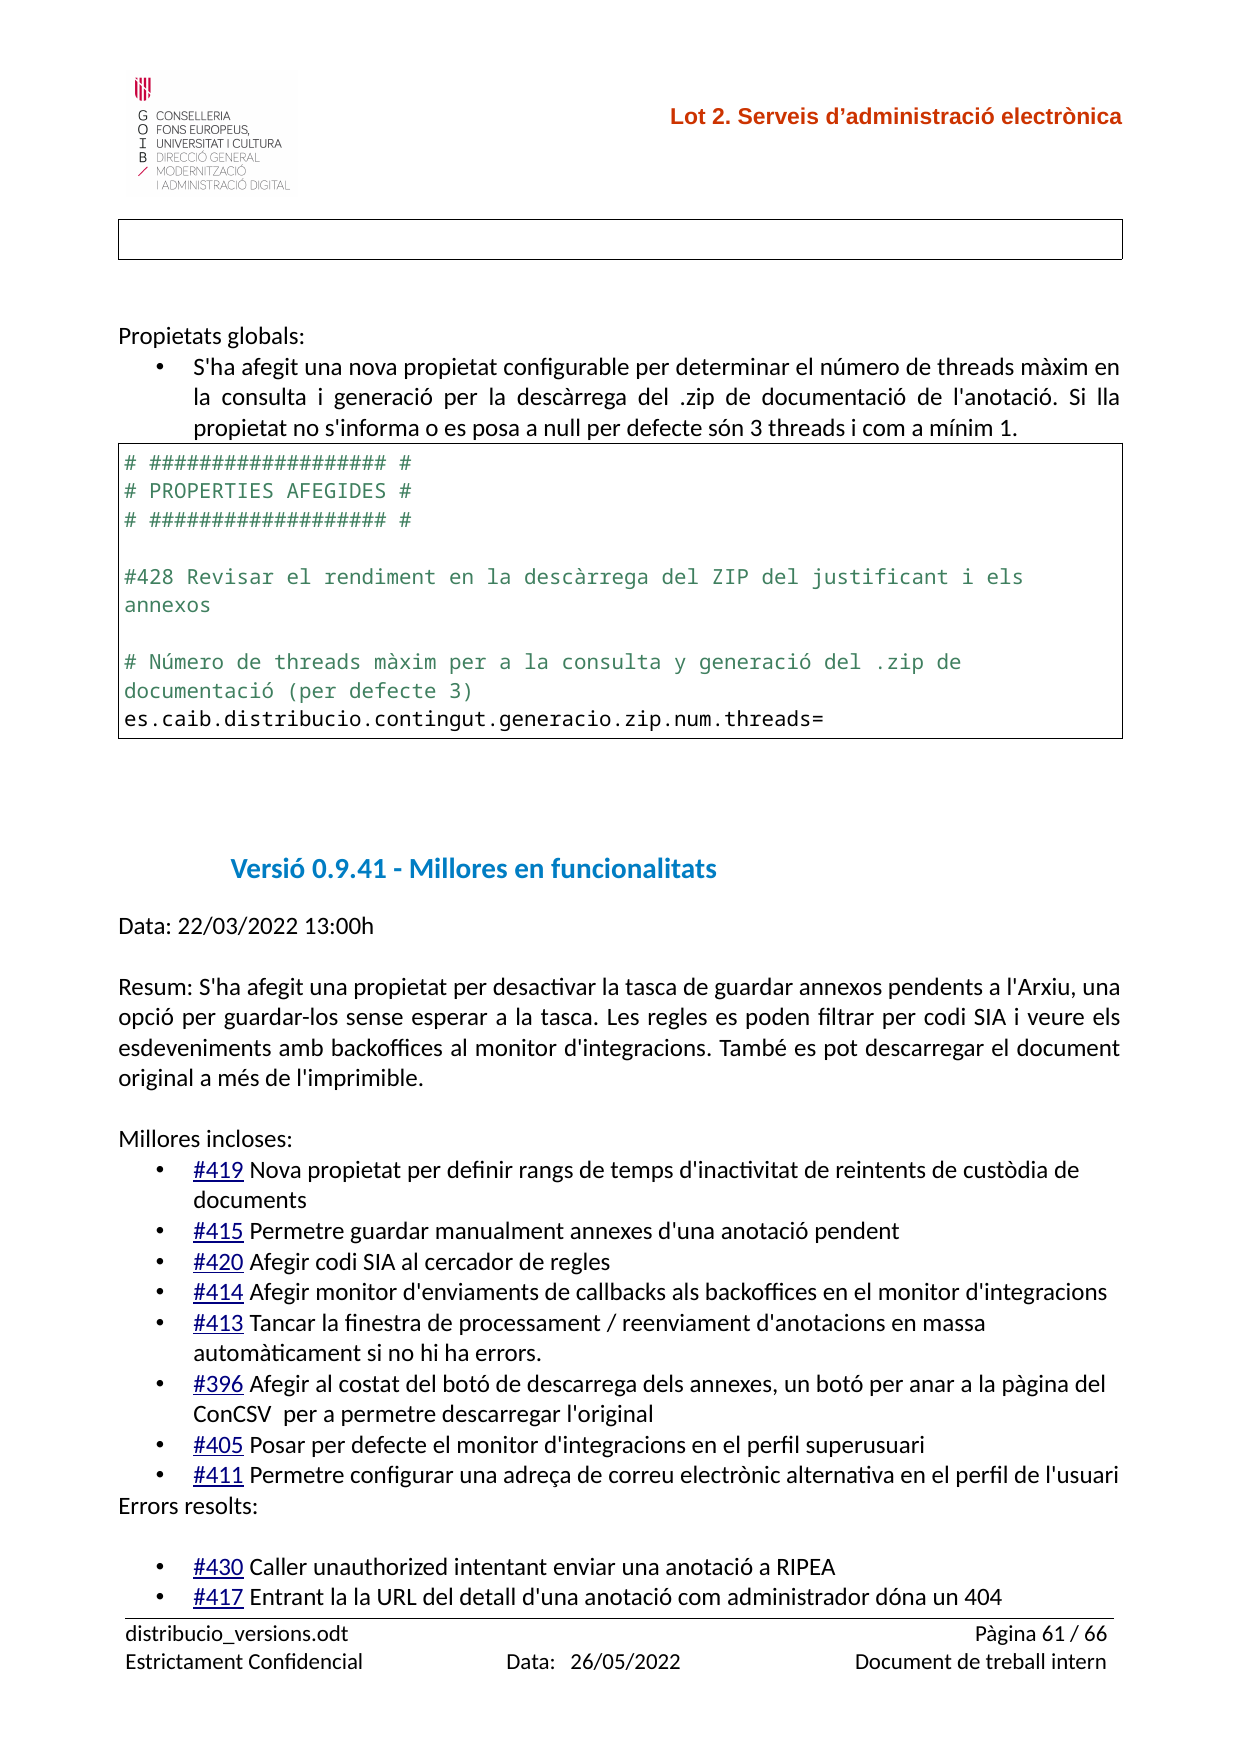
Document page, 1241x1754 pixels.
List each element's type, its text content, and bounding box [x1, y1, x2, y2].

text Propietats globals: [118, 320, 1122, 351]
table_header [119, 220, 1122, 259]
list #420 Afegir codi SIA al cercador de regles [156, 1246, 1122, 1276]
list S'ha afegit una nova propietat configurable per determinar el número de threads màxim en la consulta i generació per la descàrrega del .zip de documentació de l'anotació. Si lla propietat no s'informa o es posa a null per defecte són 3 threads i com a mínim 1. [156, 351, 1122, 442]
list #417 Entrant la la URL del detall d'una anotació com administrador dóna un 404 [156, 1581, 1122, 1612]
text Data: 22/03/2022 13:00h [118, 910, 1122, 940]
text Millores incloses: [118, 1123, 1122, 1154]
list #405 Posar per defecte el monitor d'integracions en el perfil superusuari [156, 1429, 1122, 1459]
table_header # ################### # # PROPERTIES AFEGIDES # # ################### # #428 Revisar el rendiment en la descàrrega del ZIP del justificant i els annexos # Número de threads màxim per a la consulta y generació del .zip de documentació (per defecte 3) es.caib.distribucio.contingut.generacio.zip.num.threads= [119, 444, 1122, 738]
list #396 Afegir al costat del botó de descarrega dels annexes, un botó per anar a la pàgina del ConCSV per a permetre descarregar l'original [156, 1368, 1122, 1429]
list #419 Nova propietat per definir rangs de temps d'inactivitat de reintents de custòdia de documents [156, 1154, 1122, 1215]
list #430 Caller unauthorized intentant enviar una anotació a RIPEA [156, 1551, 1122, 1581]
subtitle Versió 0.9.41 - Millores en funcionalitats [153, 851, 1122, 886]
picture [126, 70, 299, 197]
list #414 Afegir monitor d'enviaments de callbacks als backoffices en el monitor d'integracions [156, 1276, 1122, 1307]
list #411 Permetre configurar una adreça de correu electrònic alternativa en el perfil de l'usuari [156, 1459, 1122, 1490]
text Errors resolts: [118, 1490, 1122, 1520]
text Resum: S'ha afegit una propietat per desactivar la tasca de guardar annexos pendents a l'Arxiu, una opció per guardar-los sense esperar a la tasca. Les regles es poden filtrar per codi SIA i veure els esdeveniments amb backoffices al monitor d'integracions. També es pot descarregar el document original a més de l'imprimible. [118, 971, 1122, 1093]
list #413 Tancar la finestra de processament / reenviament d'anotacions en massa automàticament si no hi ha errors. [156, 1307, 1122, 1368]
list #415 Permetre guardar manualment annexes d'una anotació pendent [156, 1215, 1122, 1246]
